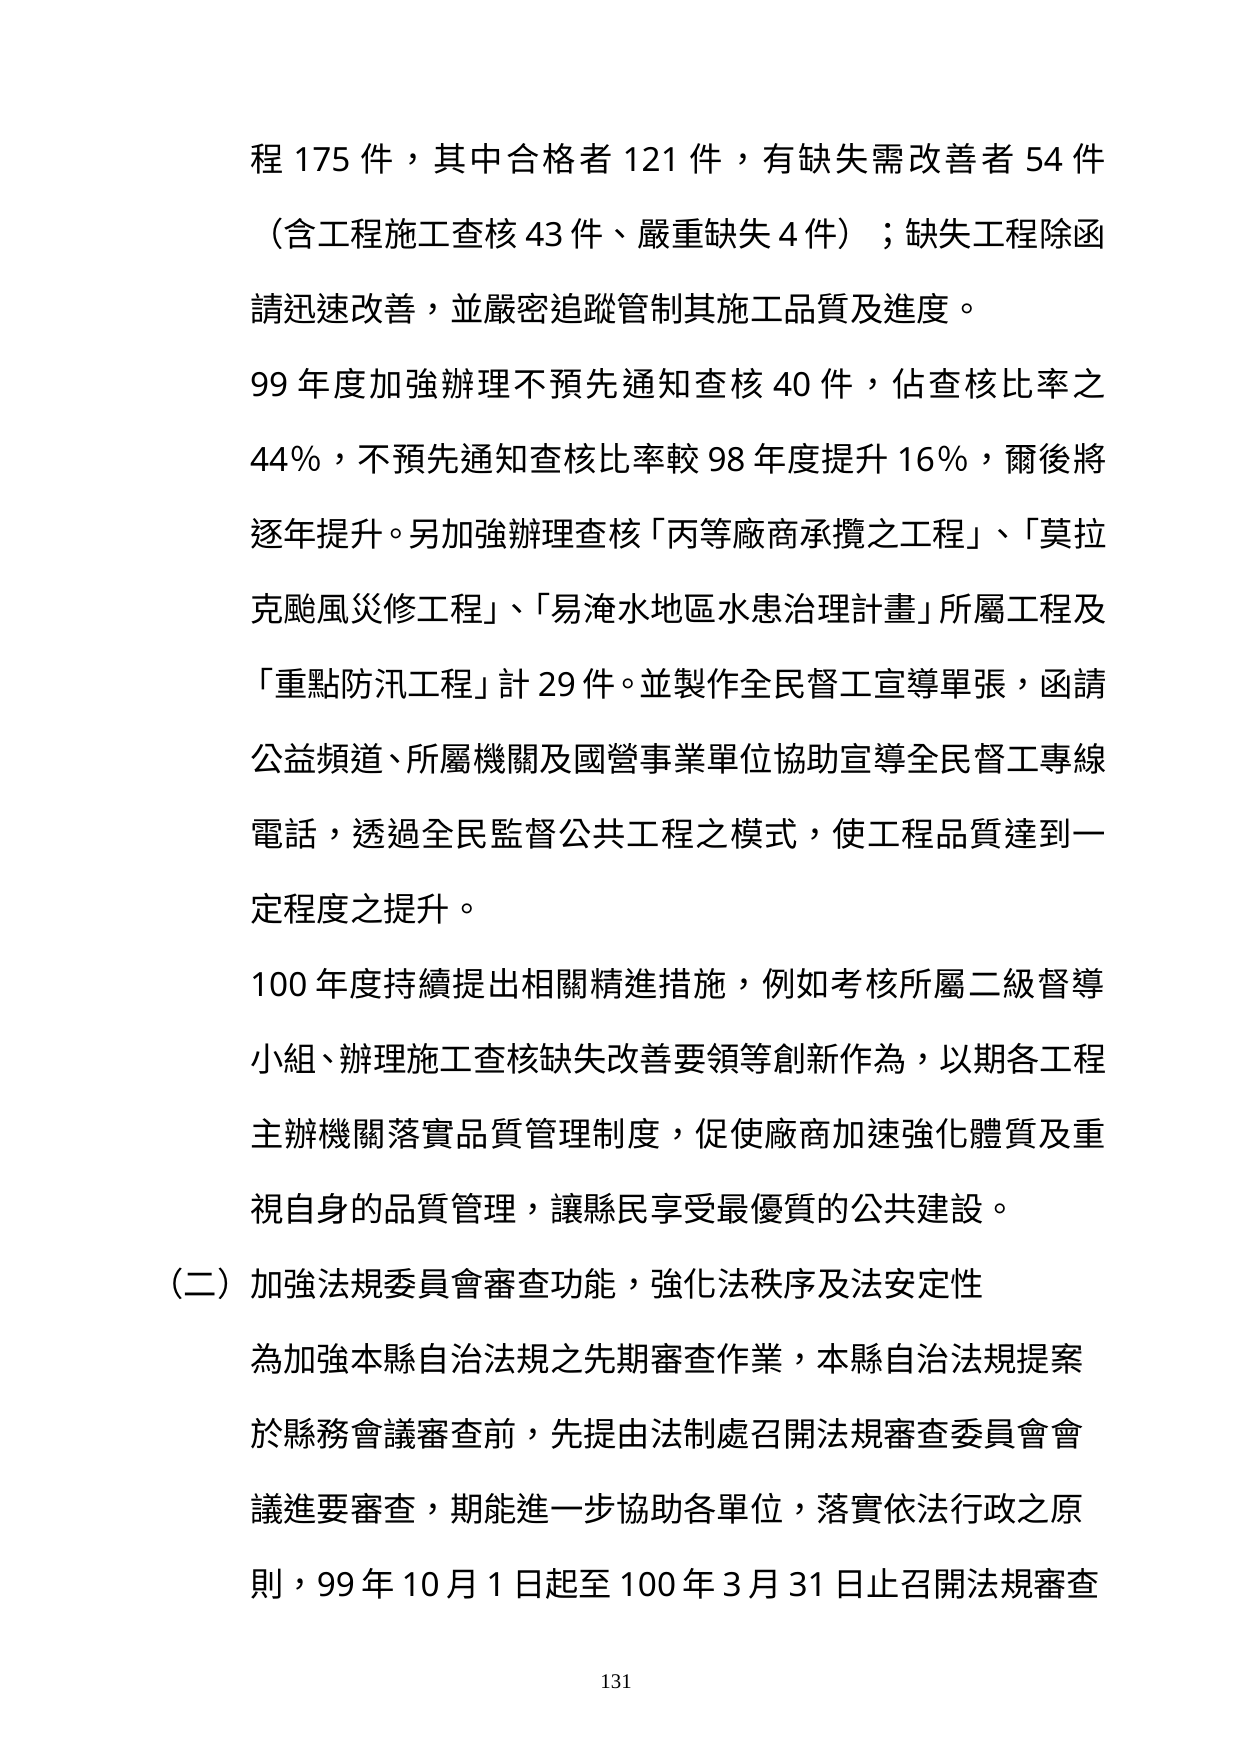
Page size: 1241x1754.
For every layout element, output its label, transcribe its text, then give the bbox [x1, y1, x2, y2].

text 99年度加強辦理不預先通知查核40件，佔查核比率之44％，不預先通知查核比率較98年度提升16％，爾後將逐年提升。另加強辦理查核「丙等廠商承攬之工程」、「莫拉克颱風災修工程」、「易淹水地區水患治理計畫」所屬工程及「重點防汛工程」計29件。並製作全民督工宣導單張，函請公益頻道、所屬機關及國營事業單位協助宣導全民督工專線電話，透過全民監督公共工程之模式，使工程品質達到一定程度之提升。 [250, 345, 1106, 945]
text 程175件，其中合格者121件，有缺失需改善者54件（含工程施工查核43件、嚴重缺失4件）；缺失工程除函請迅速改善，並嚴密追蹤管制其施工品質及進度。 [250, 120, 1106, 345]
text 為加強本縣自治法規之先期審查作業，本縣自治法規提案於縣務會議審查前，先提由法制處召開法規審查委員會會議進要審查，期能進一步協助各單位，落實依法行政之原則，99年10月1日起至100年3月31日止召開法規審查 [250, 1320, 1106, 1620]
text 100年度持續提出相關精進措施，例如考核所屬二級督導小組、辦理施工查核缺失改善要領等創新作為，以期各工程主辦機關落實品質管理制度，促使廠商加速強化體質及重視自身的品質管理，讓縣民享受最優質的公共建設。 [250, 945, 1106, 1245]
text （二）加強法規委員會審查功能，強化法秩序及法安定性 [150, 1245, 1106, 1320]
